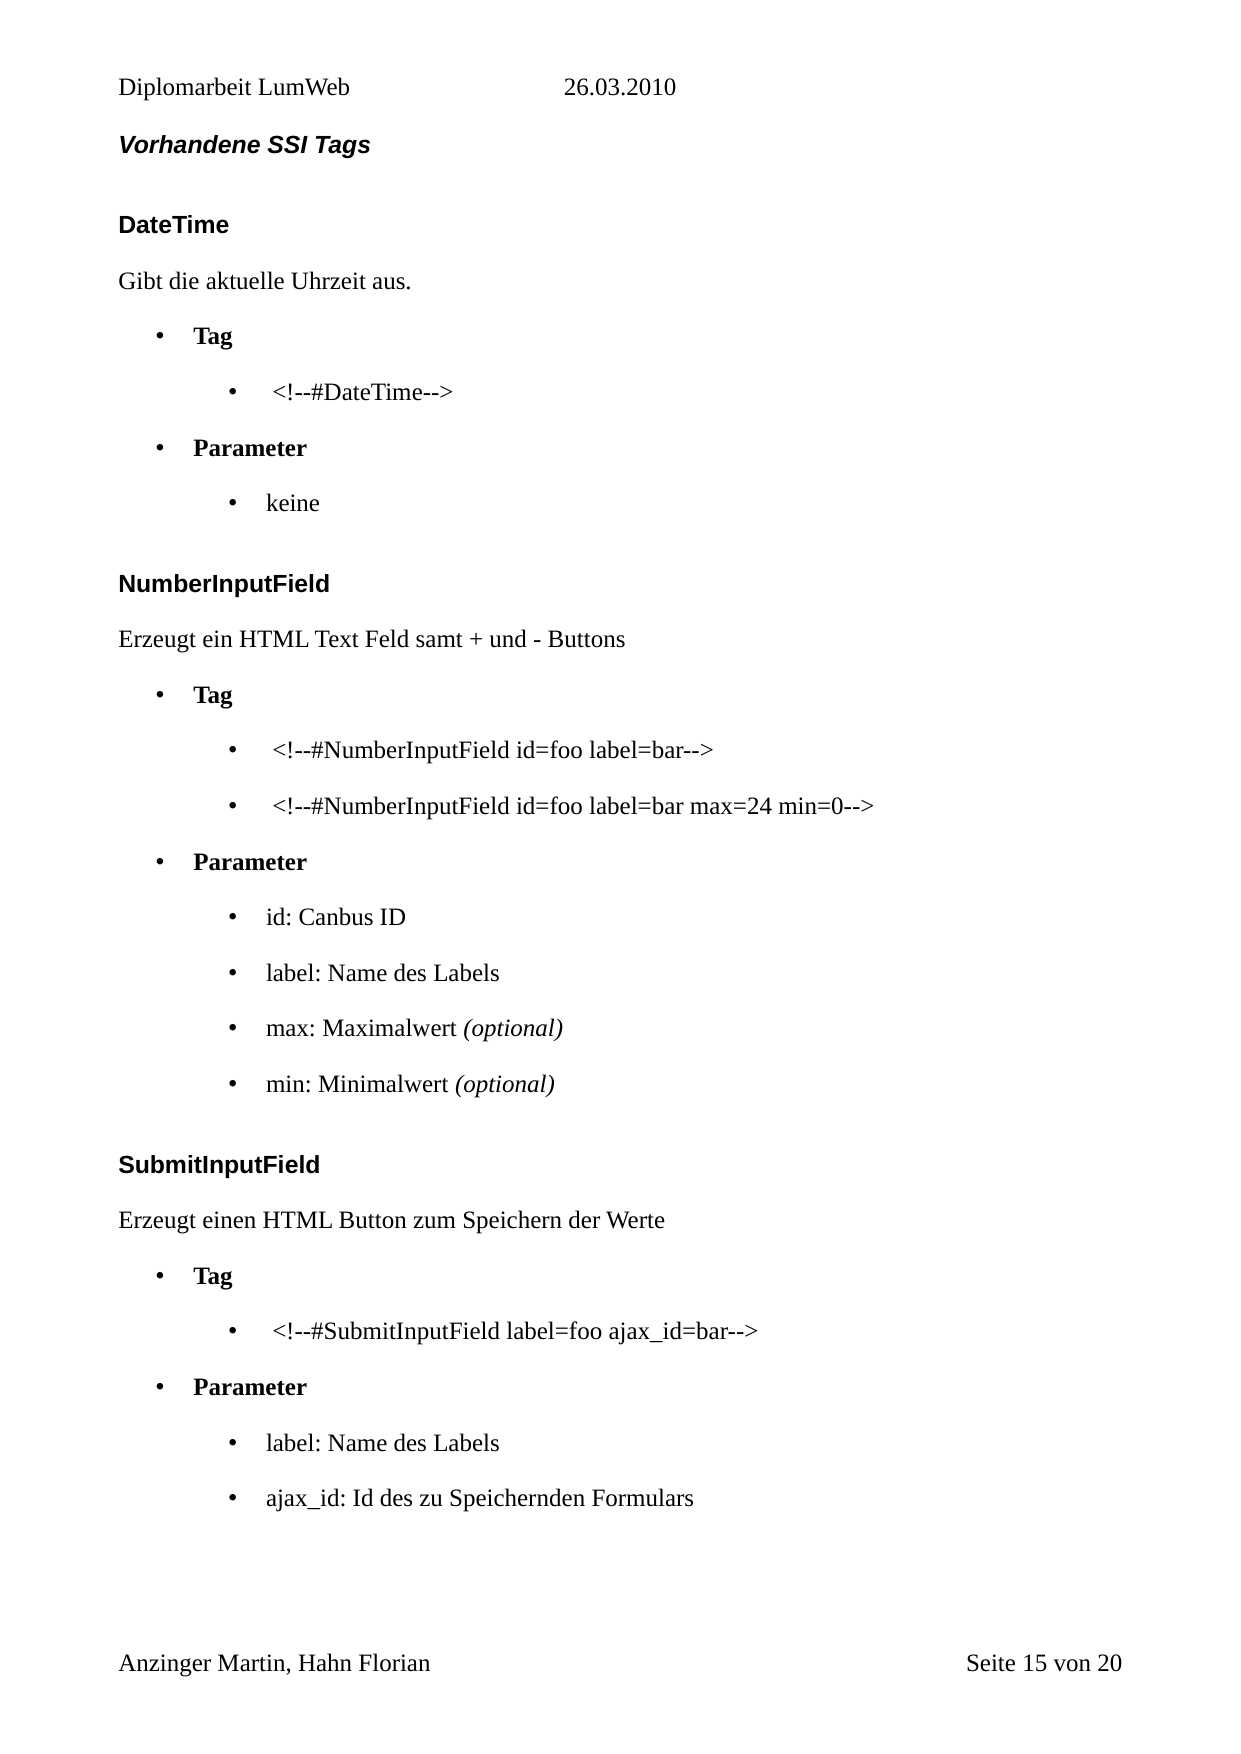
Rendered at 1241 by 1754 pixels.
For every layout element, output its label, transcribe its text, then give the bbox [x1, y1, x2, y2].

list <!--#SubmitInputField label=foo ajax_id=bar--> [228, 1316, 1122, 1345]
list Parameter [156, 433, 1122, 461]
text Gibt die aktuelle Uhrzeit aus. [118, 266, 1122, 294]
list <!--#DateTime--> [228, 377, 1122, 406]
text Erzeugt einen HTML Button zum Speichern der Werte [118, 1205, 1122, 1234]
subtitle SubmitInputField [118, 1150, 1122, 1178]
list keine [228, 488, 1122, 517]
subtitle NumberInputField [118, 569, 1122, 597]
list Tag [156, 680, 1122, 708]
list max: Maximalwert (optional) [228, 1013, 1122, 1042]
list <!--#NumberInputField id=foo label=bar max=24 min=0--> [228, 791, 1122, 820]
list ajax_id: Id des zu Speichernden Formulars [228, 1483, 1122, 1512]
list label: Name des Labels [228, 1428, 1122, 1456]
subtitle Vorhandene SSI Tags [118, 130, 1122, 159]
list <!--#NumberInputField id=foo label=bar--> [228, 735, 1122, 764]
list min: Minimalwert (optional) [228, 1069, 1122, 1098]
list Parameter [156, 1372, 1122, 1401]
list label: Name des Labels [228, 958, 1122, 987]
text Erzeugt ein HTML Text Feld samt + und - Buttons [118, 624, 1122, 653]
list id: Canbus ID [228, 902, 1122, 931]
subtitle DateTime [118, 210, 1122, 239]
list Parameter [156, 847, 1122, 875]
list Tag [156, 321, 1122, 350]
list Tag [156, 1261, 1122, 1289]
